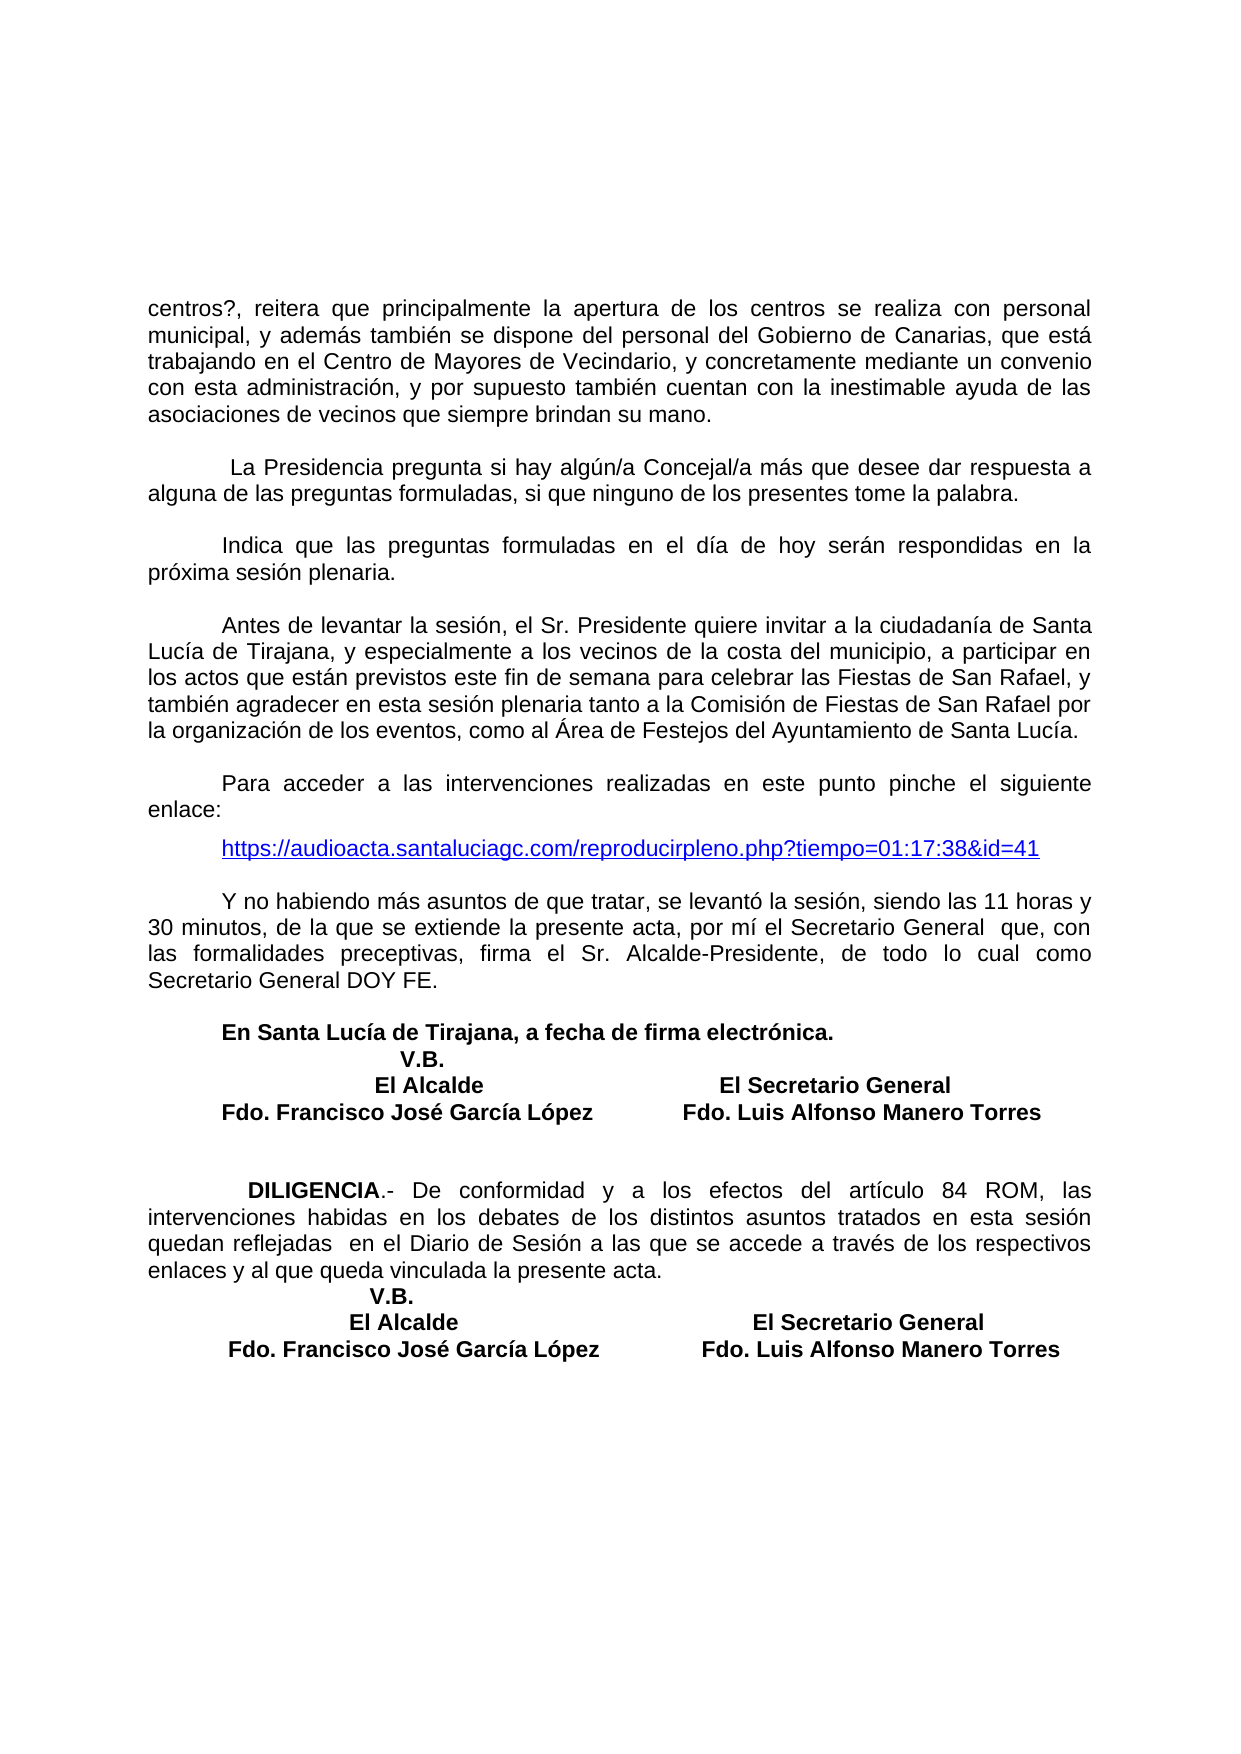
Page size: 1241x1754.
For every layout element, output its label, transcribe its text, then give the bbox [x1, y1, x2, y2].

text En Santa Lucía de Tirajana, a fecha de firma electrónica. [148, 1019, 1093, 1046]
text V.B. [148, 1283, 1092, 1309]
text Fdo. Francisco José García López Fdo. Luis Alfonso Manero Torres [148, 1098, 1093, 1125]
text V.B. [148, 1046, 1093, 1072]
text El Alcalde El Secretario General [148, 1072, 1093, 1098]
text El Alcalde El Secretario General [148, 1309, 1092, 1336]
text Y no habiendo más asuntos de que tratar, se levantó la sesión, siendo las 11 horas y 30 minutos, de la que se extiende la presente acta, por mí el Secretario General que, con las formalidades preceptivas, firma el Sr. Alcalde-Presidente, de todo lo cual como Secretario General DOY FE. [148, 888, 1093, 993]
text Fdo. Francisco José García López Fdo. Luis Alfonso Manero Torres [148, 1336, 1092, 1362]
text Para acceder a las intervenciones realizadas en este punto pinche el siguiente enlace: [148, 770, 1092, 822]
text La Presidencia pregunta si hay algún/a Concejal/a más que desee dar respuesta a alguna de las preguntas formuladas, si que ninguno de los presentes tome la palabra. [148, 453, 1092, 506]
text DILIGENCIA.- De conformidad y a los efectos del artículo 84 ROM, las intervenciones habidas en los debates de los distintos asuntos tratados en esta sesión quedan reflejadas en el Diario de Sesión a las que se accede a través de los respectivos enlaces y al que queda vinculada la presente acta. [148, 1177, 1093, 1283]
text https://audioacta.santaluciagc.com/reproducirpleno.php?tiempo=01:17:38&id=41 [148, 835, 1092, 861]
text Antes de levantar la sesión, el Sr. Presidente quiere invitar a la ciudadanía de Santa Lucía de Tirajana, y especialmente a los vecinos de la costa del municipio, a participar en los actos que están previstos este fin de semana para celebrar las Fiestas de San Rafael, y también agradecer en esta sesión plenaria tanto a la Comisión de Fiestas de San Rafael por la organización de los eventos, como al Área de Festejos del Ayuntamiento de Santa Lucía. [148, 612, 1092, 743]
text centros?, reitera que principalmente la apertura de los centros se realiza con personal municipal, y además también se dispone del personal del Gobierno de Canarias, que está trabajando en el Centro de Mayores de Vecindario, y concretamente mediante un convenio con esta administración, y por supuesto también cuentan con la inestimable ayuda de las asociaciones de vecinos que siempre brindan su mano. [148, 295, 1092, 427]
text Indica que las preguntas formuladas en el día de hoy serán respondidas en la próxima sesión plenaria. [148, 532, 1092, 585]
